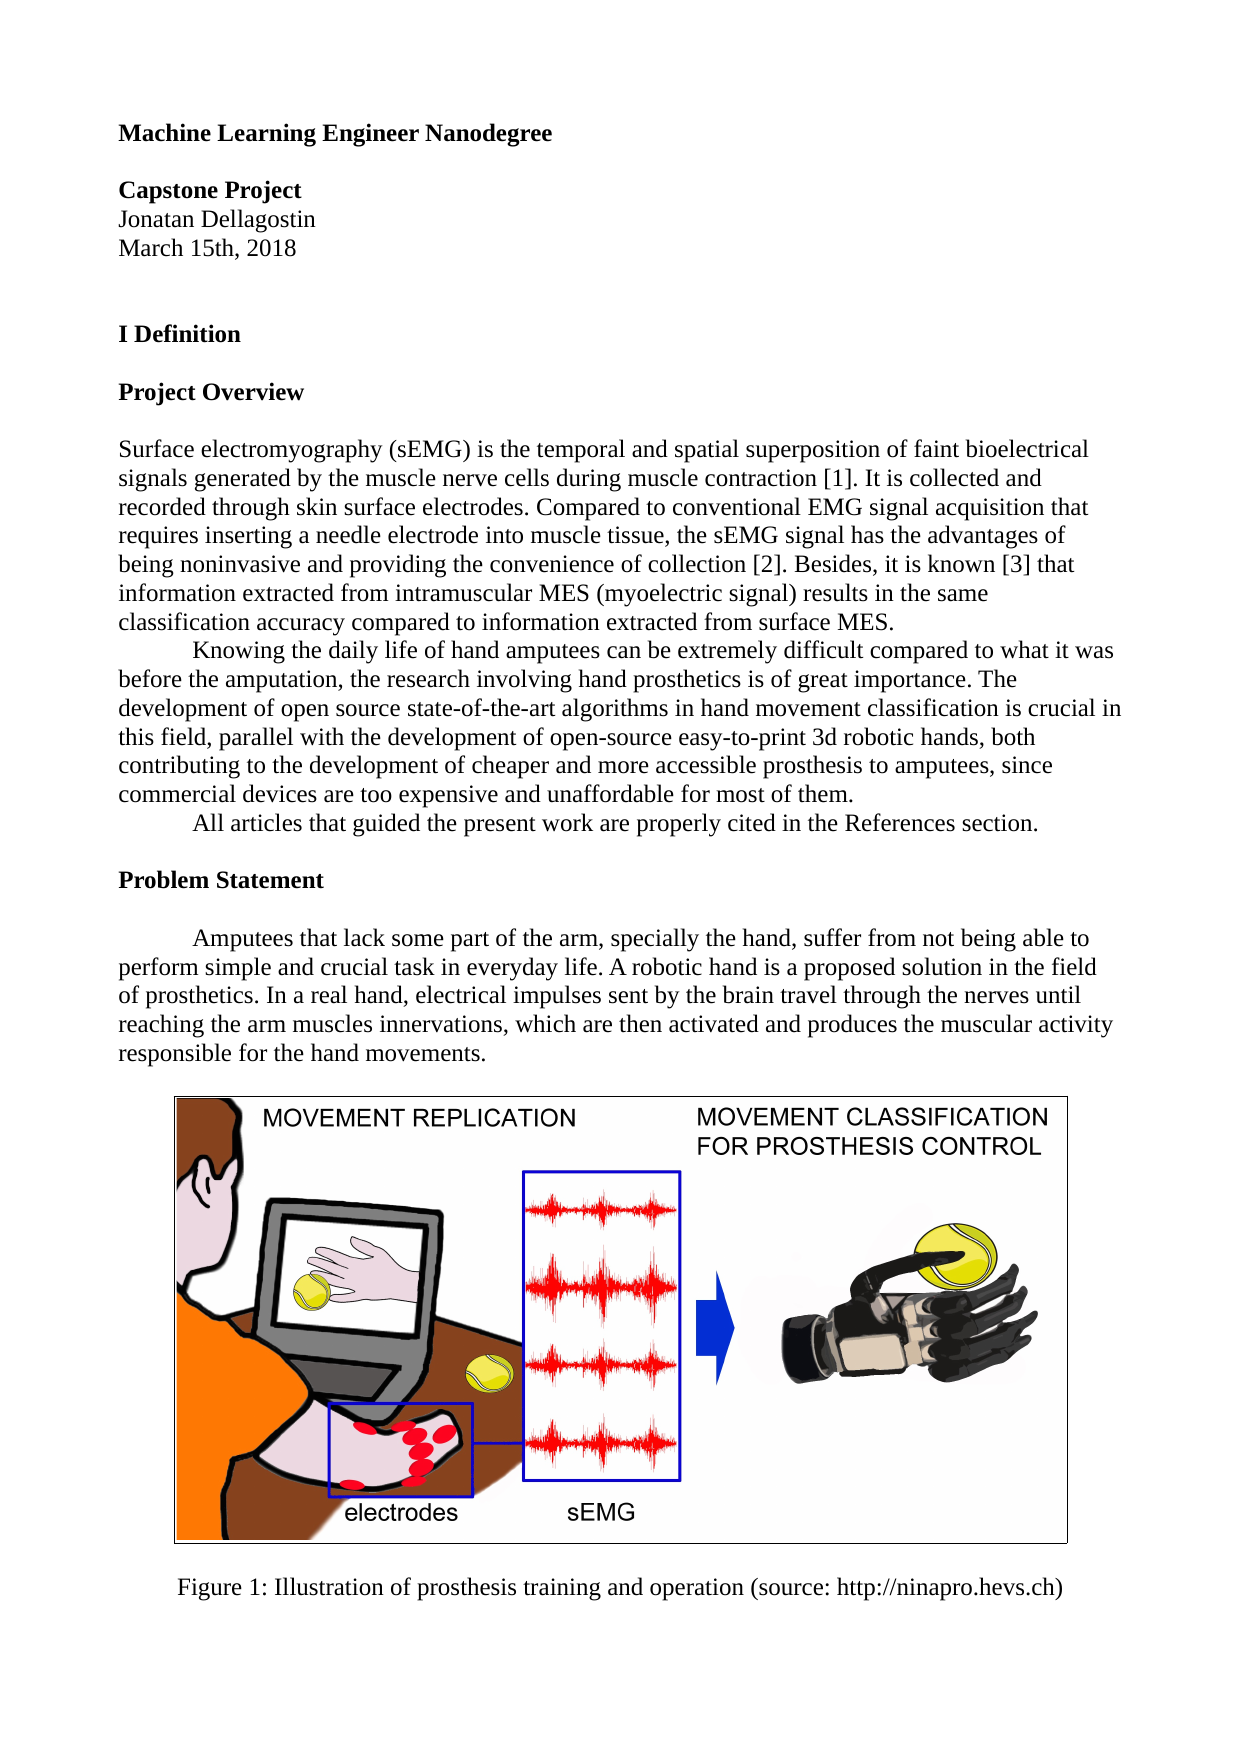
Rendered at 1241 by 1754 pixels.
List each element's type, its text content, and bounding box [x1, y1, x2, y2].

text Project Overview [118, 377, 1122, 406]
text Knowing the daily life of hand amputees can be extremely difficult compared to what it was before the amputation, the research involving hand prosthetics is of great importance. The development of open source state-of-the-art algorithms in hand movement classification is crucial in this field, parallel with the development of open-source easy-to-print 3d robotic hands, both contributing to the development of cheaper and more accessible prosthesis to amputees, since commercial devices are too expensive and unaffordable for most of them. [118, 636, 1122, 808]
text I Definition [118, 319, 1122, 348]
text All articles that guided the present work are properly cited in the References section. [118, 808, 1122, 837]
text March 15th, 2018 [118, 233, 1122, 262]
text Jonatan Dellagostin [118, 204, 1122, 233]
text Capstone Project [118, 176, 1122, 204]
text Surface electromyography (sEMG) is the temporal and spatial superposition of faint bioelectrical signals generated by the muscle nerve cells during muscle contraction [1]. It is collected and recorded through skin surface electrodes. Compared to conventional EMG signal acquisition that requires inserting a needle electrode into muscle tissue, the sEMG signal has the advantages of being noninvasive and providing the convenience of collection [2]. Besides, it is known [3] that information extracted from intramuscular MES (myoelectric signal) results in the same classification accuracy compared to information extracted from surface MES. [118, 434, 1122, 636]
text Problem Statement [118, 866, 1122, 894]
text Figure 1: Illustration of prosthesis training and operation (source: http://ninapro.hevs.ch) [118, 1572, 1122, 1601]
text Amputees that lack some part of the arm, specially the hand, suffer from not being able to perform simple and crucial task in everyday life. A robotic hand is a proposed solution in the field of prosthetics. In a real hand, electrical impulses sent by the brain travel through the nerves until reaching the arm muscles innervations, which are then activated and produces the muscular activity responsible for the hand movements. [118, 923, 1122, 1067]
picture [176, 1098, 1064, 1540]
text Machine Learning Engineer Nanodegree [118, 118, 1122, 147]
